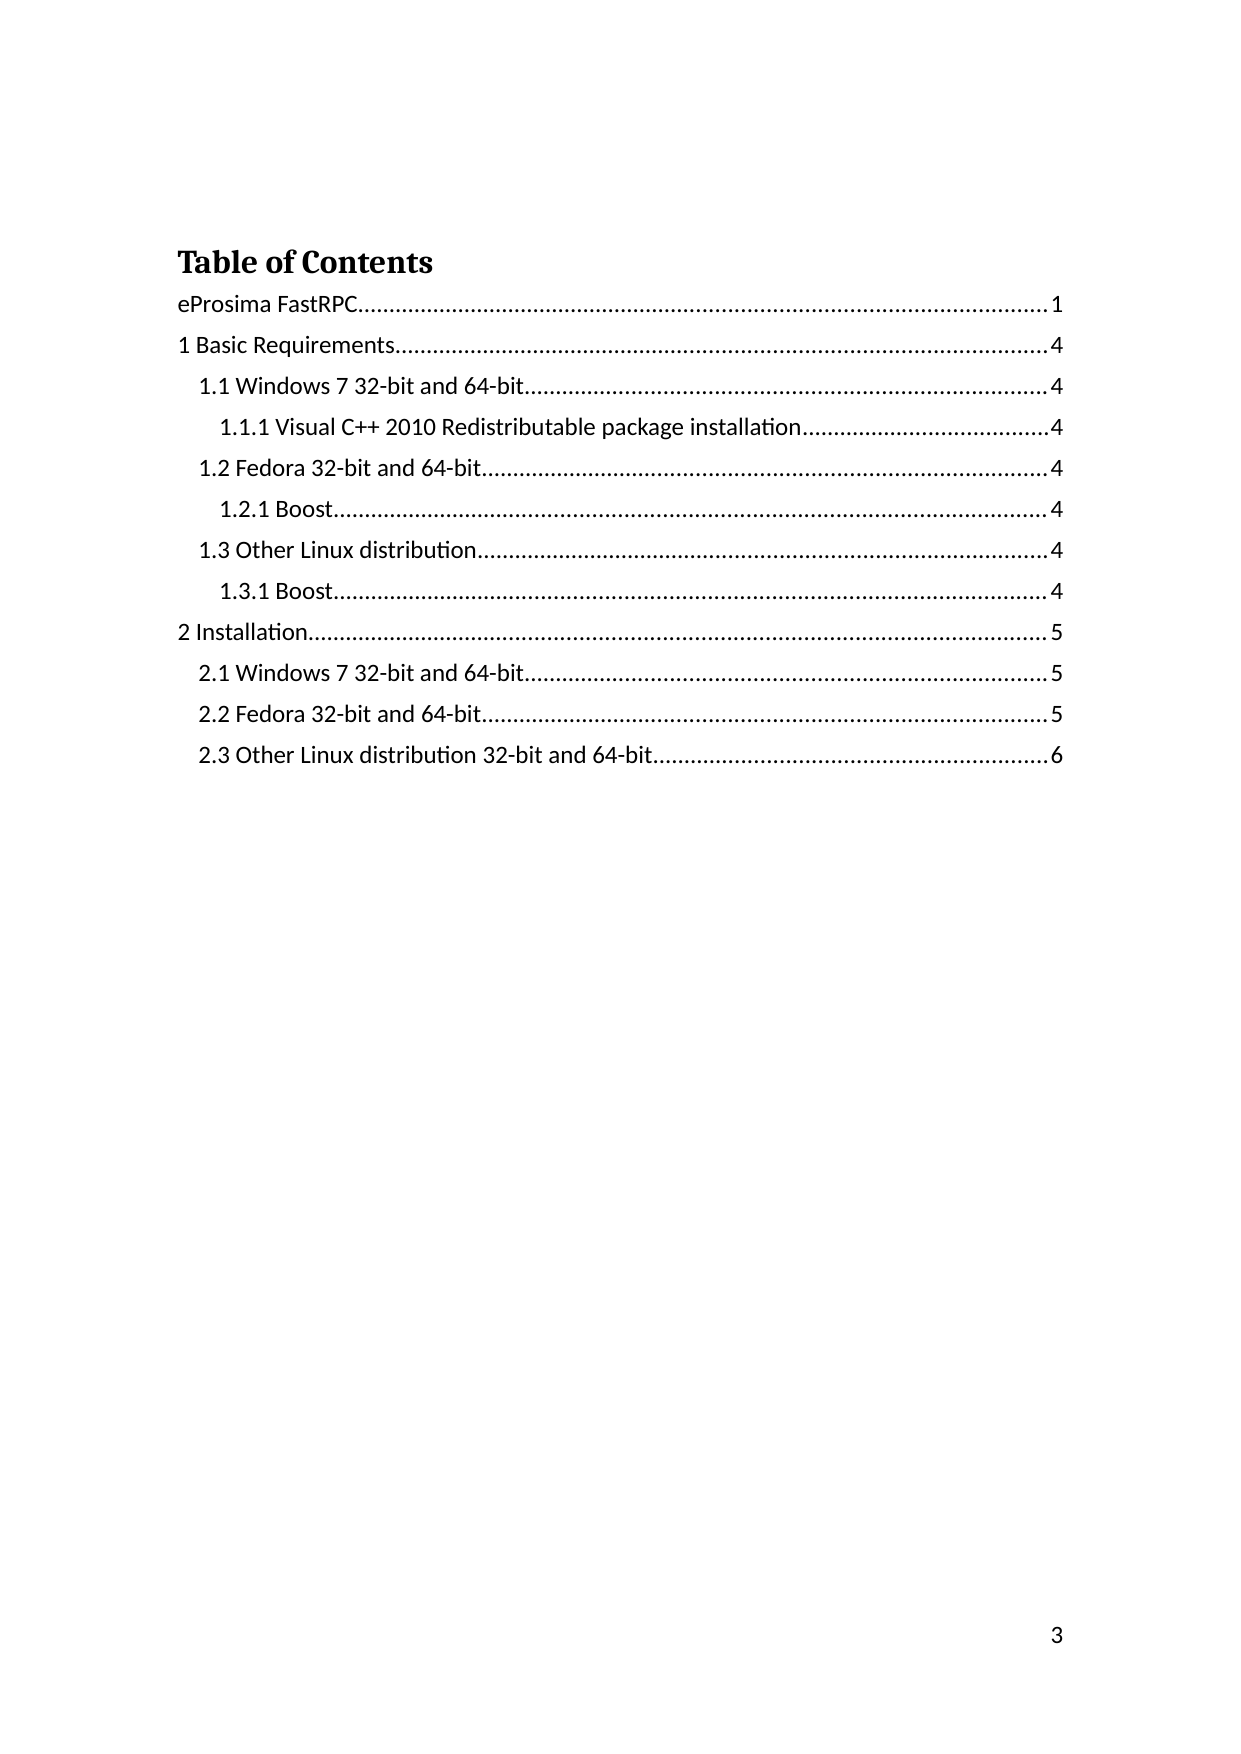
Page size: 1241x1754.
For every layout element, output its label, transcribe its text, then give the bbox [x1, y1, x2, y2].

text 1.3 Other Linux distribution 4 [198, 534, 1063, 564]
text 1.3.1 Boost 4 [219, 575, 1063, 606]
text 2 Installation 5 [177, 616, 1063, 646]
text eProsima FastRPC 1 [177, 288, 1063, 319]
text 1.2.1 Boost 4 [219, 493, 1063, 524]
text 2.2 Fedora 32-bit and 64-bit 5 [198, 698, 1063, 728]
subtitle Table of Contents [177, 244, 1063, 282]
text 2.1 Windows 7 32-bit and 64-bit 5 [198, 657, 1063, 687]
text 1.1.1 Visual C++ 2010 Redistributable package installation 4 [219, 411, 1063, 442]
text 1.2 Fedora 32-bit and 64-bit 4 [198, 452, 1063, 483]
text 2.3 Other Linux distribution 32-bit and 64-bit 6 [198, 739, 1063, 769]
text 1 Basic Requirements 4 [177, 329, 1063, 360]
text 1.1 Windows 7 32-bit and 64-bit 4 [198, 370, 1063, 401]
